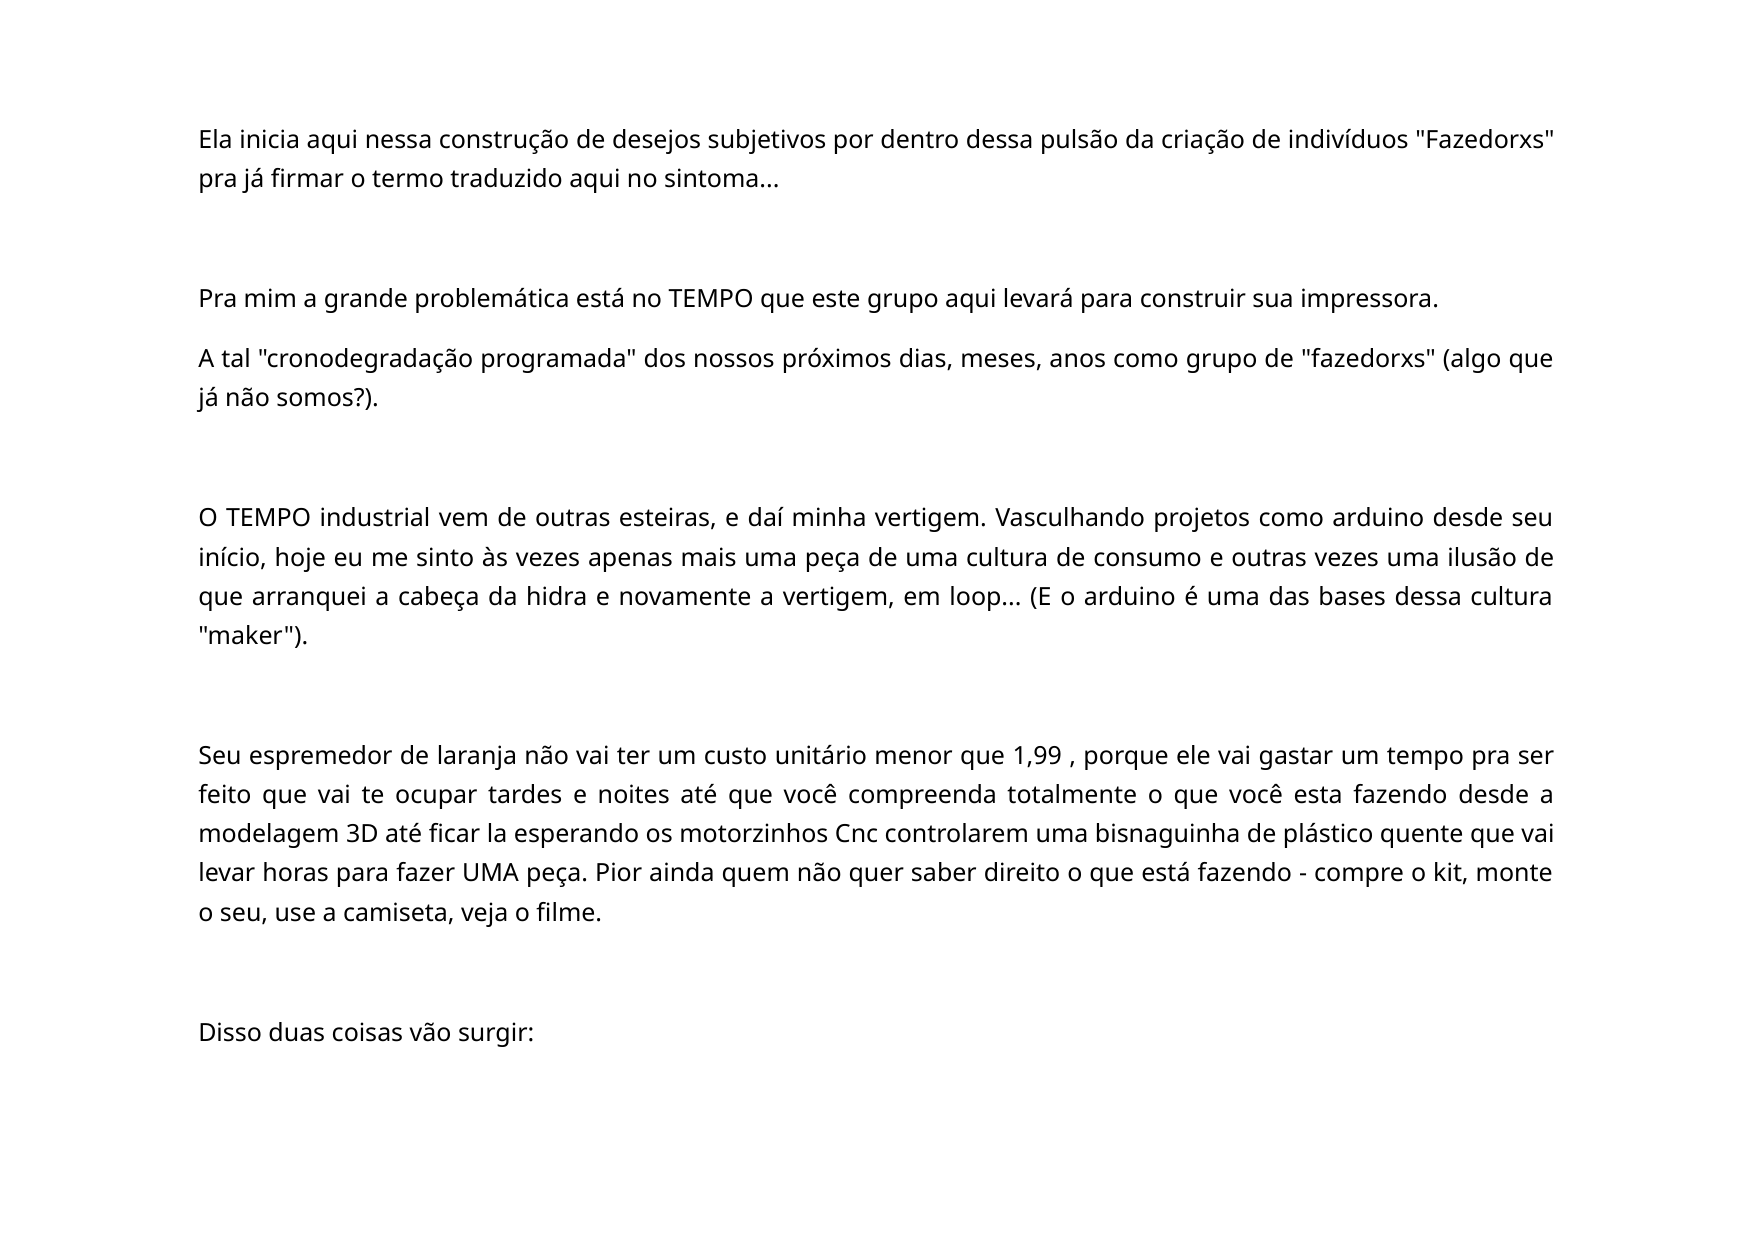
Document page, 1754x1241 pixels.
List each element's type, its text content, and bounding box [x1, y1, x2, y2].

text Seu espremedor de laranja não vai ter um custo unitário menor que 1,99 , porque ele vai gastar um tempo pra ser feito que vai te ocupar tardes e noites até que você compreenda totalmente o que você esta fazendo desde a modelagem 3D até ficar la esperando os motorzinhos Cnc controlarem uma bisnaguinha de plástico quente que vai levar horas para fazer UMA peça. Pior ainda quem não quer saber direito o que está fazendo - compre o kit, monte o seu, use a camiseta, veja o filme. [198, 737, 1556, 928]
text O TEMPO industrial vem de outras esteiras, e daí minha vertigem. Vasculhando projetos como arduino desde seu início, hoje eu me sinto às vezes apenas mais uma peça de uma cultura de consumo e outras vezes uma ilusão de que arranquei a cabeça da hidra e novamente a vertigem, em loop... (E o arduino é uma das bases dessa cultura "maker"). [198, 500, 1556, 652]
text A tal "cronodegradação programada" dos nossos próximos dias, meses, anos como grupo de "fazedorxs" (algo que já não somos?). [198, 341, 1556, 414]
text Pra mim a grande problemática está no TEMPO que este grupo aqui levará para construir sua impressora. [198, 281, 1556, 315]
text Ela inicia aqui nessa construção de desejos subjetivos por dentro dessa pulsão da criação de indivíduos "Fazedorxs" pra já firmar o termo traduzido aqui no sintoma... [198, 122, 1556, 195]
text Disso duas coisas vão surgir: [198, 1014, 1556, 1048]
